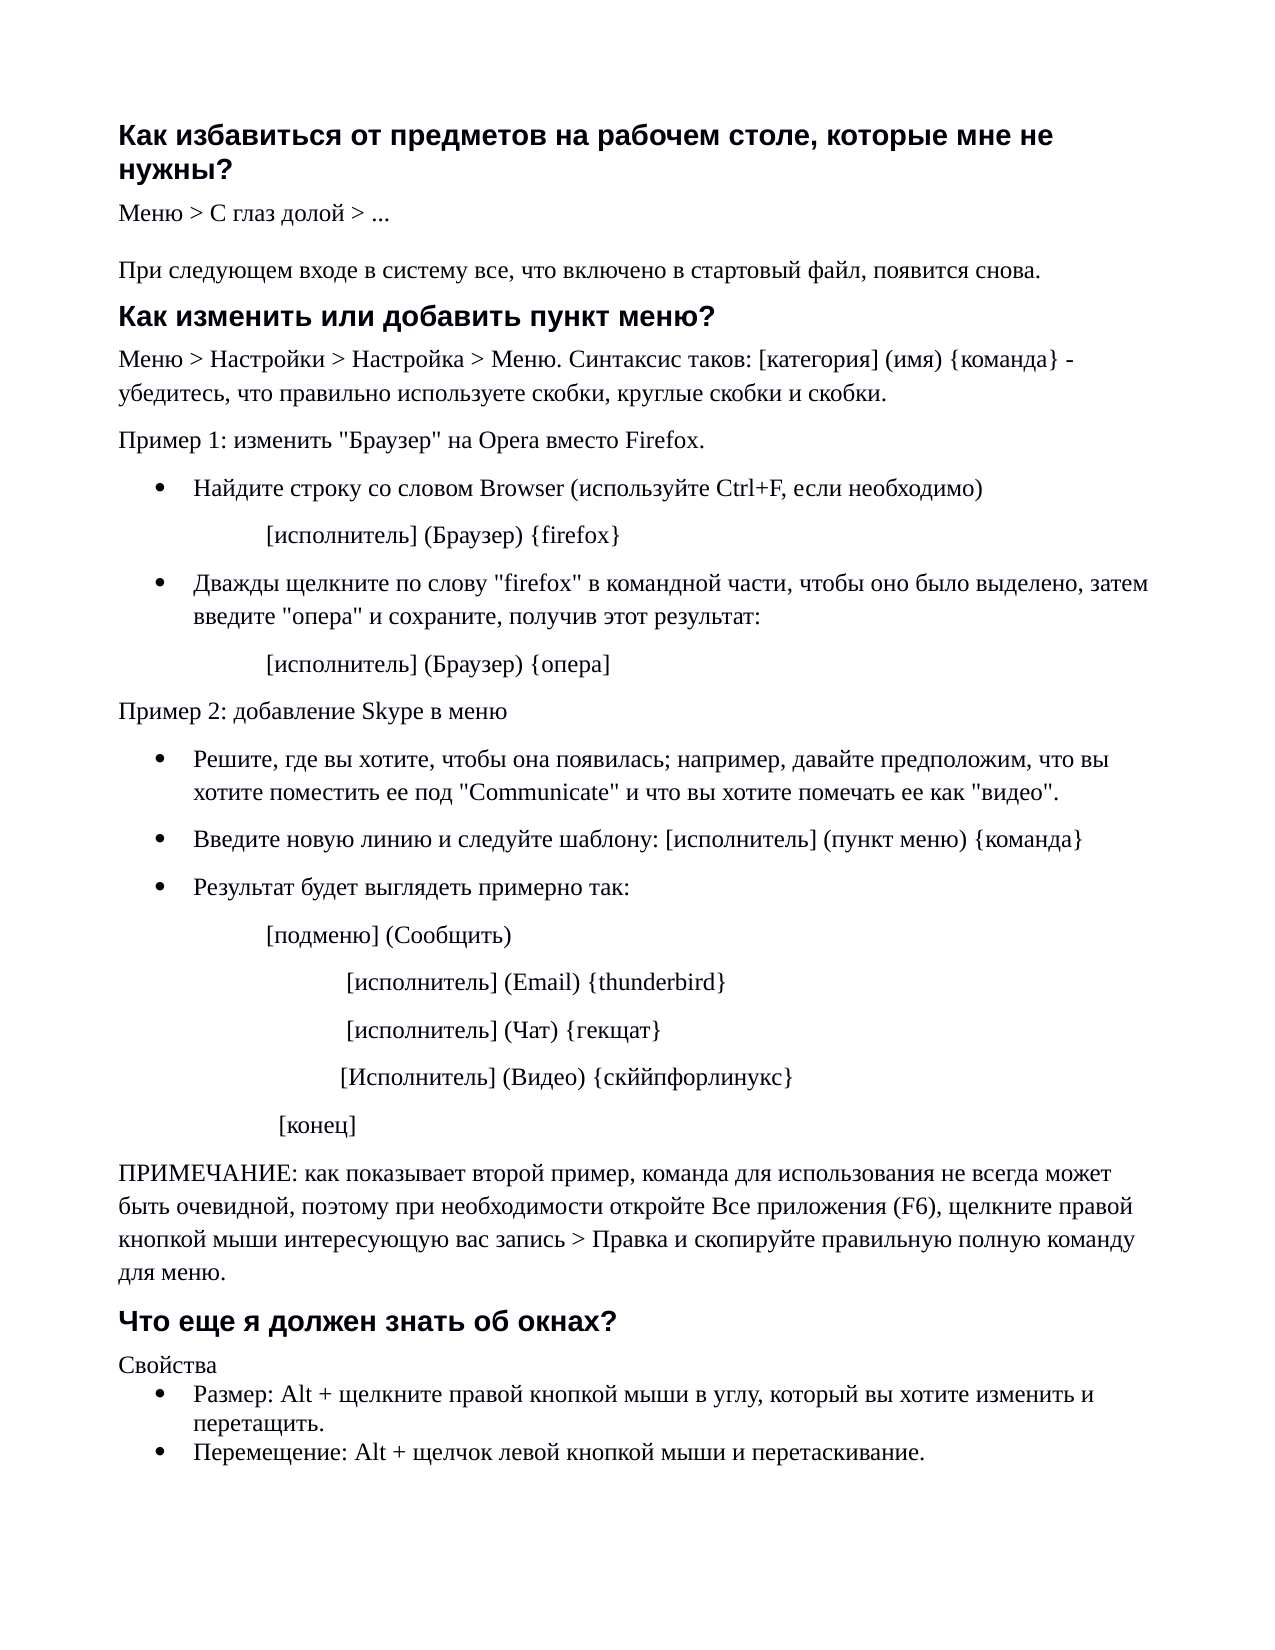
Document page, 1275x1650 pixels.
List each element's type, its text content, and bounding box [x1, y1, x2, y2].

text ПРИМЕЧАНИЕ: как показывает второй пример, команда для использования не всегда может быть очевидной, поэтому при необходимости откройте Все приложения (F6), щелкните правой кнопкой мыши интересующую вас запись > Правка и скопируйте правильную полную команду для меню. [118, 1158, 1157, 1286]
list Размер: Alt + щелкните правой кнопкой мыши в углу, который вы хотите изменить и перетащить. [156, 1379, 1157, 1437]
text [исполнитель] (Браузер) {firefox} [118, 520, 1157, 549]
text Меню > С глаз долой > ... [118, 198, 1157, 226]
text [конец] [118, 1110, 1157, 1139]
text [Исполнитель] (Видео) {скййпфорлинукс} [118, 1062, 1157, 1091]
list Результат будет выглядеть примерно так: [156, 872, 1157, 901]
text [подменю] (Сообщить) [118, 920, 1157, 948]
text [исполнитель] (Email) {thunderbird} [118, 967, 1157, 996]
list Найдите строку со словом Browser (используйте Ctrl+F, если необходимо) [156, 473, 1157, 502]
subtitle Как избавиться от предметов на рабочем столе, которые мне не нужны? [118, 118, 1157, 185]
text Пример 1: изменить "Браузер" на Opera вместо Firefox. [118, 425, 1157, 454]
list Перемещение: Alt + щелчок левой кнопкой мыши и перетаскивание. [156, 1437, 1157, 1465]
subtitle Как изменить или добавить пункт меню? [118, 298, 1157, 332]
text При следующем входе в систему все, что включено в стартовый файл, появится снова. [118, 255, 1157, 284]
subtitle Что еще я должен знать об окнах? [118, 1304, 1157, 1338]
text [исполнитель] (Браузер) {опера] [118, 649, 1157, 677]
text Пример 2: добавление Skype в меню [118, 696, 1157, 725]
text [исполнитель] (Чат) {гекщат} [118, 1015, 1157, 1044]
list Решите, где вы хотите, чтобы она появилась; например, давайте предположим, что вы хотите поместить ее под "Communicate" и что вы хотите помечать ее как "видео". [156, 744, 1157, 806]
list Введите новую линию и следуйте шаблону: [исполнитель] (пункт меню) {команда} [156, 824, 1157, 853]
text Свойства [118, 1350, 1157, 1379]
text Меню > Настройки > Настройка > Меню. Синтаксис таков: [категория] (имя) {команда} - убедитесь, что правильно используете скобки, круглые скобки и скобки. [118, 344, 1157, 406]
list Дважды щелкните по слову "firefox" в командной части, чтобы оно было выделено, затем введите "опера" и сохраните, получив этот результат: [156, 568, 1157, 630]
